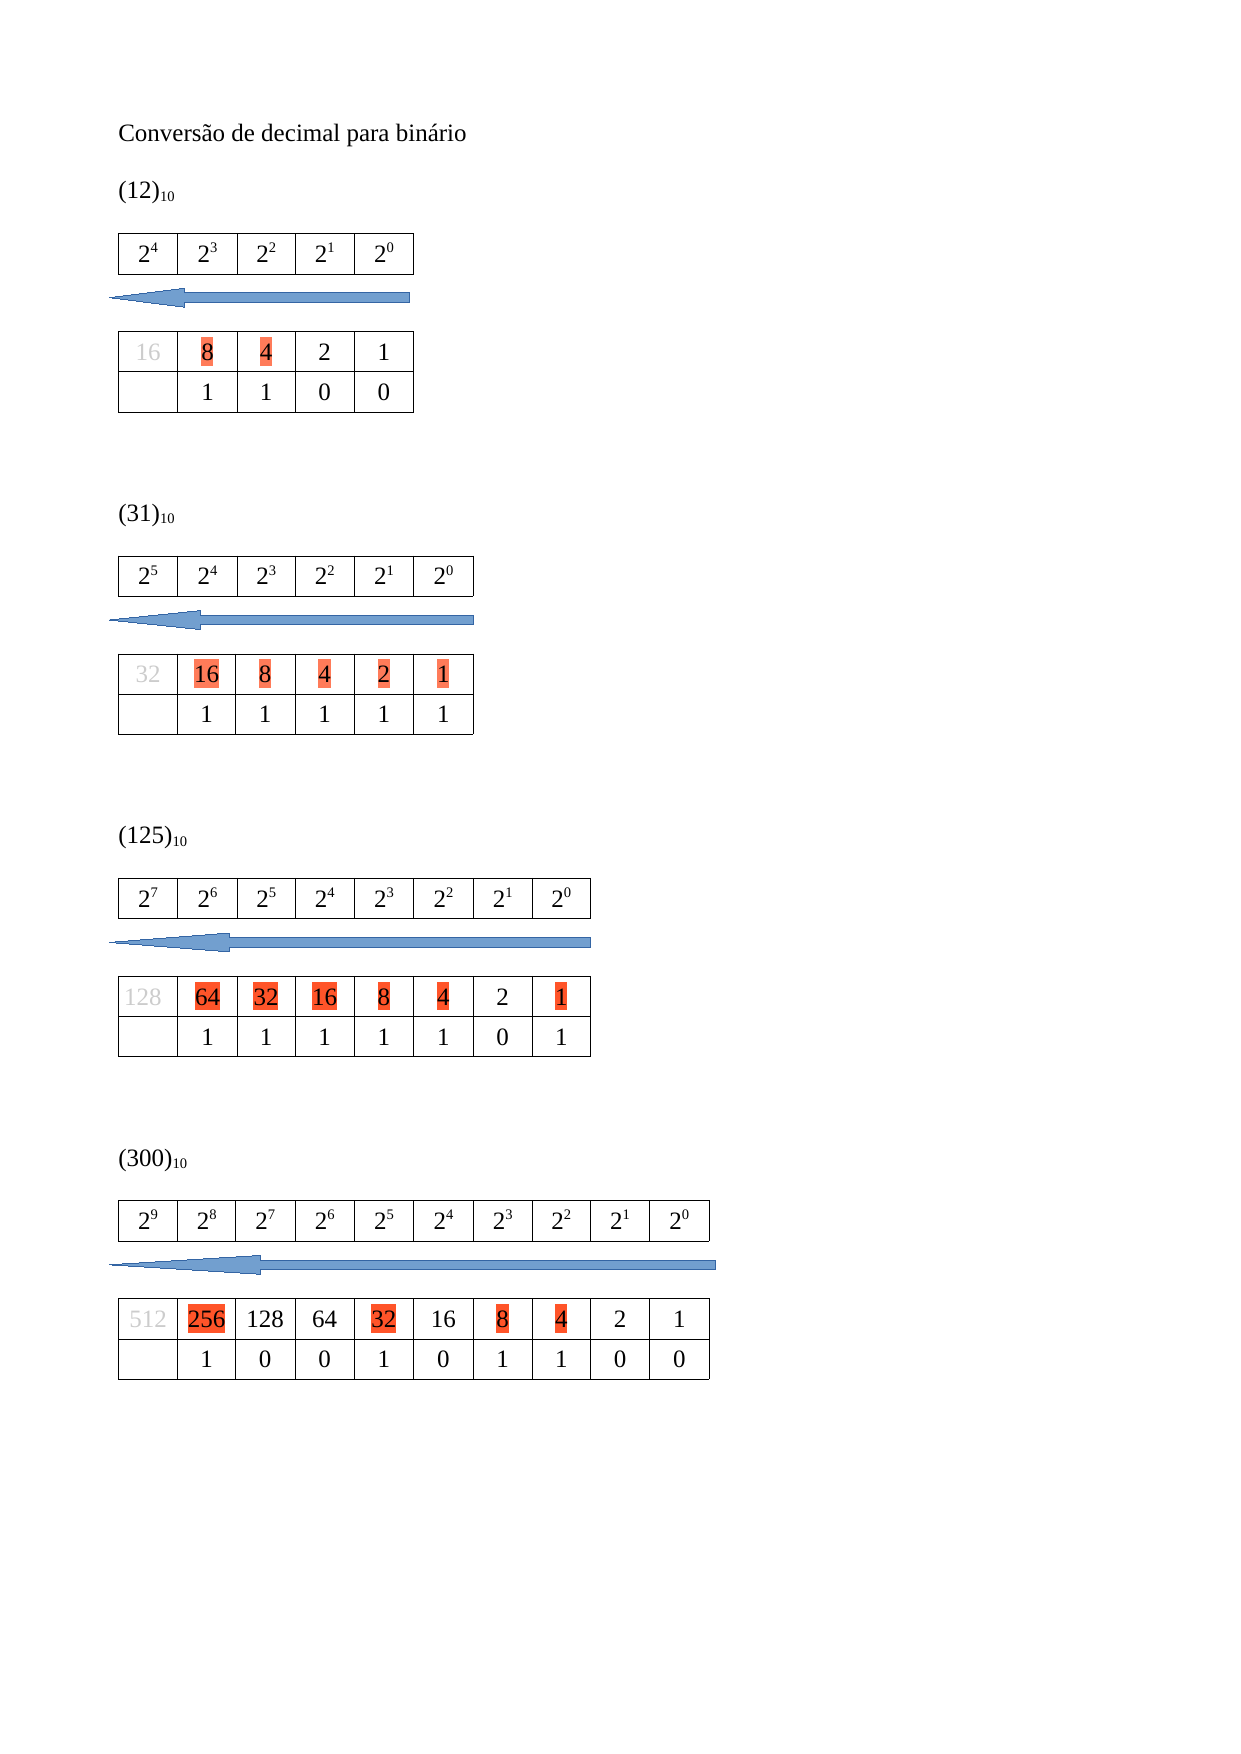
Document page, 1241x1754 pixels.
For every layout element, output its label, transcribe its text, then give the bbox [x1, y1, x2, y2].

table_header 25 [238, 879, 295, 918]
table_cell 1 [414, 1017, 473, 1056]
table_cell [119, 372, 177, 412]
table_header 23 [238, 557, 295, 596]
table_header 23 [355, 879, 413, 918]
table_cell 1 [296, 1017, 354, 1056]
table_cell 1 [474, 1340, 532, 1379]
table_header 24 [119, 234, 177, 273]
table_header 28 [178, 1201, 235, 1241]
table_header 4 [238, 332, 295, 371]
text (31)10 [118, 498, 1122, 527]
table_header 32 [119, 655, 177, 694]
table_header 32 [355, 1299, 413, 1338]
table_cell [119, 1340, 177, 1379]
table_header 22 [238, 234, 295, 273]
table_header 22 [414, 879, 473, 918]
table_header 8 [178, 332, 237, 371]
table_header 1 [533, 977, 590, 1016]
table_header 27 [119, 879, 177, 918]
table_header 16 [296, 977, 354, 1016]
table_header 21 [591, 1201, 649, 1241]
table_header 27 [236, 1201, 295, 1241]
table_header 8 [355, 977, 413, 1016]
table_header 22 [296, 557, 354, 596]
text Conversão de decimal para binário [118, 118, 1122, 147]
table_header 24 [296, 879, 354, 918]
table_header 8 [474, 1299, 532, 1338]
table_header 16 [178, 655, 235, 694]
table_cell 0 [414, 1340, 473, 1379]
table_header 21 [355, 557, 413, 596]
table_header 25 [119, 557, 177, 596]
table_cell 1 [355, 695, 413, 734]
table_cell 1 [355, 1340, 413, 1379]
table_header 24 [414, 1201, 473, 1241]
table_header 1 [650, 1299, 709, 1338]
table_header 21 [296, 234, 354, 273]
table_cell [119, 695, 177, 734]
table_header 128 [236, 1299, 295, 1338]
table_cell 1 [178, 1340, 235, 1379]
table_header 2 [474, 977, 532, 1016]
table_header 4 [533, 1299, 590, 1338]
table_header 128 [119, 977, 177, 1016]
table_cell 1 [178, 695, 235, 734]
table_cell 0 [296, 1340, 354, 1379]
table_header 24 [178, 557, 237, 596]
table_header 26 [178, 879, 237, 918]
table_header 64 [296, 1299, 354, 1338]
table_cell 1 [296, 695, 354, 734]
table_header 4 [414, 977, 473, 1016]
table_cell 1 [238, 1017, 295, 1056]
table_header 25 [355, 1201, 413, 1241]
table_header 8 [236, 655, 295, 694]
text (300)10 [118, 1143, 1122, 1172]
table_header 29 [119, 1201, 177, 1241]
text (12)10 [118, 176, 1122, 204]
table_header 20 [650, 1201, 709, 1241]
table_header 23 [178, 234, 237, 273]
table_header 1 [355, 332, 413, 371]
table_header 21 [474, 879, 532, 918]
table_cell 0 [650, 1340, 709, 1379]
table_cell 0 [236, 1340, 295, 1379]
table_cell 1 [238, 372, 295, 412]
table_header 26 [296, 1201, 354, 1241]
table_cell 1 [236, 695, 295, 734]
table_cell 1 [414, 695, 473, 734]
table_cell 0 [591, 1340, 649, 1379]
table_cell 1 [533, 1340, 590, 1379]
table_cell 0 [474, 1017, 532, 1056]
table_header 2 [355, 655, 413, 694]
table_cell [119, 1017, 177, 1056]
table_cell 1 [533, 1017, 590, 1056]
table_header 512 [119, 1299, 177, 1338]
table_header 64 [178, 977, 237, 1016]
table_header 4 [296, 655, 354, 694]
table_header 16 [119, 332, 177, 371]
table_cell 1 [355, 1017, 413, 1056]
table_cell 0 [296, 372, 354, 412]
table_header 20 [355, 234, 413, 273]
table_header 1 [414, 655, 473, 694]
table_cell 1 [178, 1017, 237, 1056]
table_header 20 [414, 557, 473, 596]
text (125)10 [118, 820, 1122, 849]
table_header 23 [474, 1201, 532, 1241]
table_header 256 [178, 1299, 235, 1338]
table_header 2 [591, 1299, 649, 1338]
table_header 16 [414, 1299, 473, 1338]
table_header 32 [238, 977, 295, 1016]
table_header 20 [533, 879, 590, 918]
table_header 22 [533, 1201, 590, 1241]
table_header 2 [296, 332, 354, 371]
table_cell 0 [355, 372, 413, 412]
table_cell 1 [178, 372, 237, 412]
